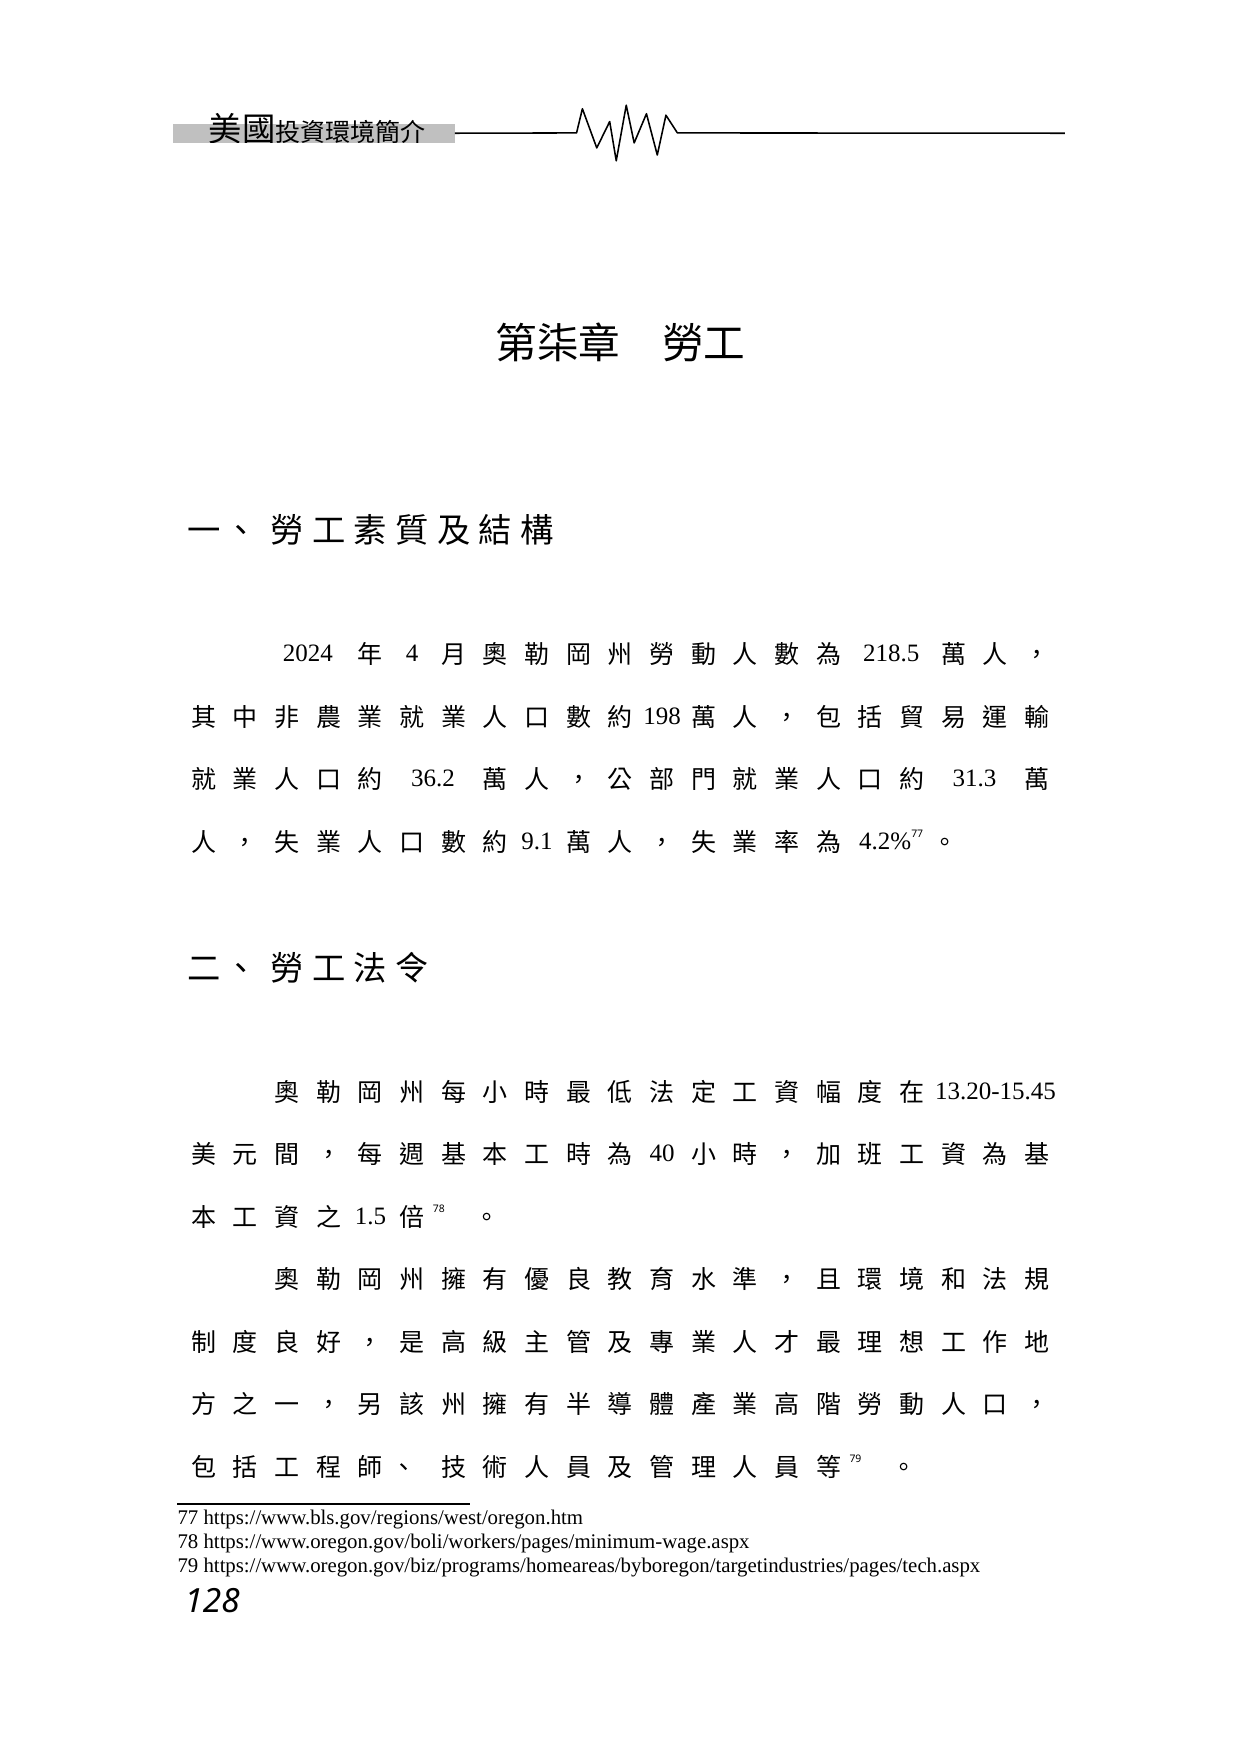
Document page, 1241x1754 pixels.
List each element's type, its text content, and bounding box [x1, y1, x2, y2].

text 奧勒岡州擁有優良教育水準，且環境和法規制度良好，是高級主管及專業人才最理想工作地方之一，另該州擁有半導體產業高階勞動人口，包括工程師、技術人員及管理人員等。 [183, 1236, 1058, 1486]
text 二、勞工法令 [183, 924, 1058, 986]
text 一、勞工素質及結構 [183, 486, 1058, 549]
text https://www.oregon.gov/biz/programs/homeareas/byboregon/targetindustries/pages/tech.aspx [177, 1553, 1063, 1577]
text https://www.bls.gov/regions/west/oregon.htm [177, 1504, 1063, 1529]
text 2024年4月奧勒岡州勞動人數為218.5萬人，其中非農業就業人口數約198萬人，包括貿易運輸就業人口約36.2萬人，公部門就業人口約31.3萬人，失業人口數約9.1萬人，失業率為4.2%。 [183, 611, 1058, 861]
text 奧勒岡州每小時最低法定工資幅度在13.20-15.45美元間，每週基本工時為40小時，加班工資為基本工資之1.5倍。 [183, 1049, 1058, 1236]
text https://www.oregon.gov/boli/workers/pages/minimum-wage.aspx [177, 1529, 1063, 1553]
text 第柒章 勞工 [183, 299, 1058, 361]
